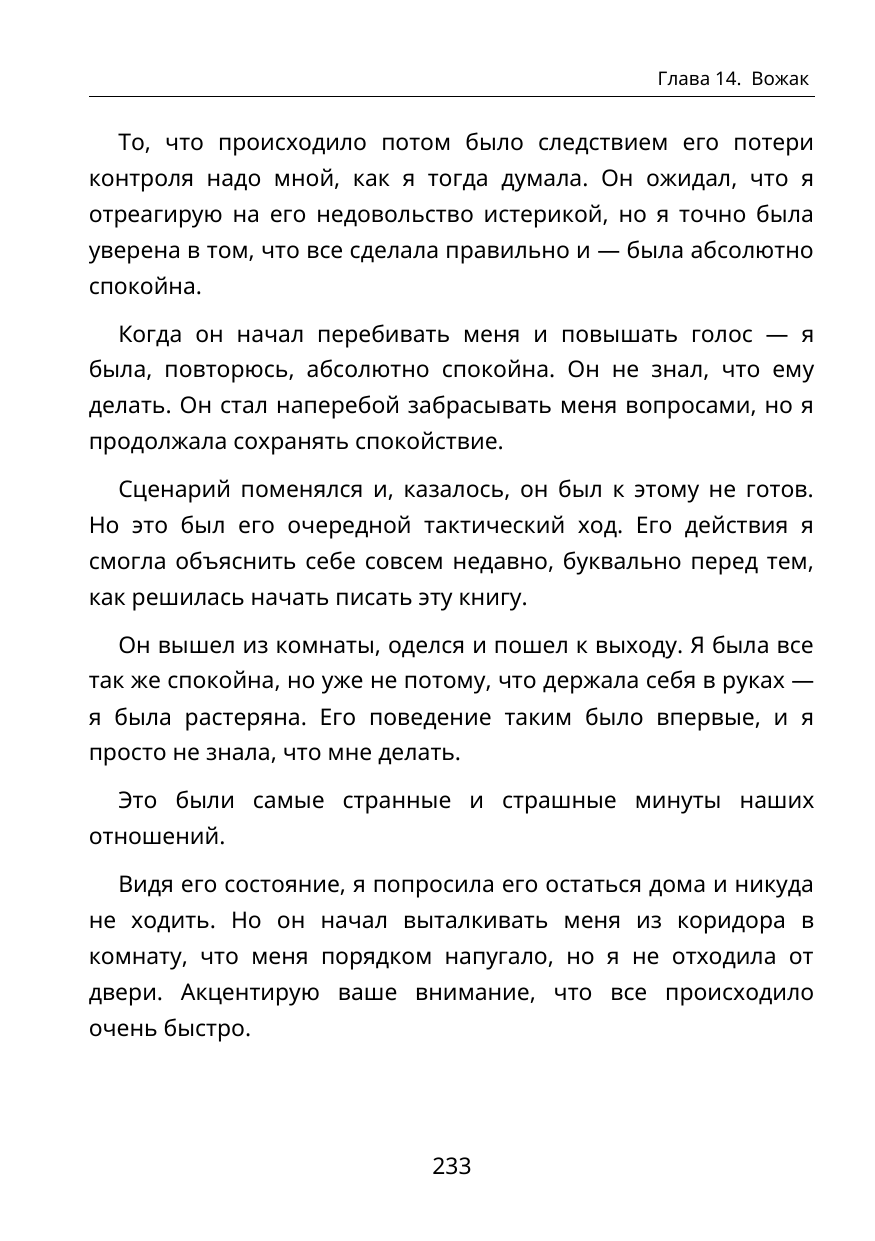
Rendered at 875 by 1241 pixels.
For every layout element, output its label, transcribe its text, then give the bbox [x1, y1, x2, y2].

text Видя его состояние, я попросила его остаться дома и никуда не ходить. Но он начал выталкивать меня из коридора в комнату, что меня порядком напугало, но я не отходила от двери. Акцентирую ваше внимание, что все происходило очень быстро. [88, 868, 815, 1043]
text Это были самые странные и страшные минуты наших отношений. [88, 784, 815, 851]
text Сценарий поменялся и, казалось, он был к этому не готов. Но это был его очередной тактический ход. Его действия я смогла объяснить себе совсем недавно, буквально перед тем, как решилась начать писать эту книгу. [88, 473, 815, 612]
text То, что происходило потом было следствием его потери контроля надо мной, как я тогда думала. Он ожидал, что я отреагирую на его недовольство истерикой, но я точно была уверена в том, что все сделала правильно и — была абсолютно спокойна. [88, 126, 815, 301]
text Когда он начал перебивать меня и повышать голос — я была, повторюсь, абсолютно спокойна. Он не знал, что ему делать. Он стал наперебой забрасывать меня вопросами, но я продолжала сохранять спокойствие. [88, 317, 815, 457]
text Он вышел из комнаты, оделся и пошел к выходу. Я была все так же спокойна, но уже не потому, что держала себя в руках — я была растеряна. Его поведение таким было впервые, и я просто не знала, что мне делать. [88, 628, 815, 768]
